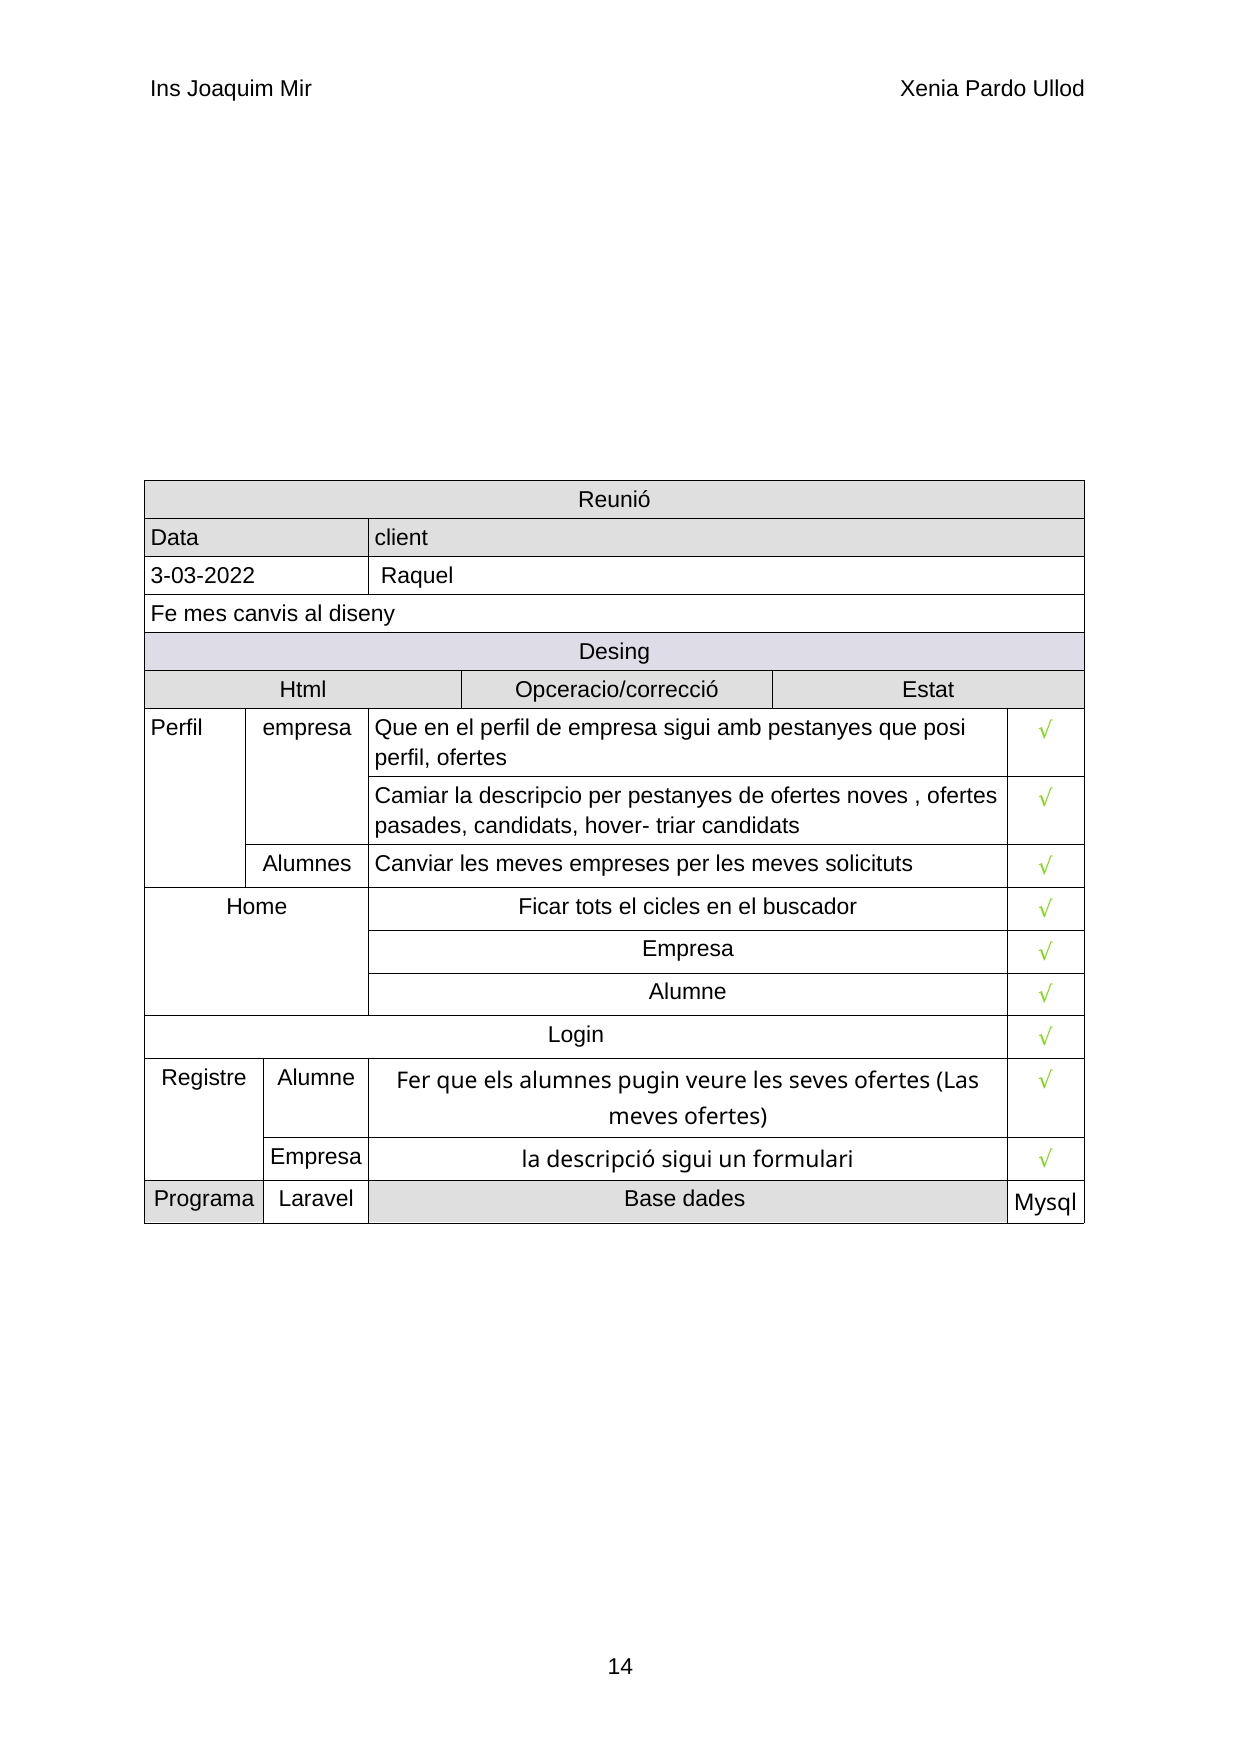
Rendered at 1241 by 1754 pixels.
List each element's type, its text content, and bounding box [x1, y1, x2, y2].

table_cell Empresa [369, 931, 1007, 972]
table_cell √ [1008, 974, 1084, 1015]
table_cell Home [145, 888, 368, 1015]
table_cell Laravel [264, 1181, 368, 1222]
table_cell client [369, 519, 1084, 556]
table_cell √ [1008, 1059, 1084, 1137]
table_cell √ [1008, 709, 1084, 776]
table_cell Base dades [369, 1181, 1007, 1222]
table_cell Estat [773, 671, 1084, 708]
table_cell la descripció sigui un formulari [369, 1138, 1007, 1179]
table_cell Canviar les meves empreses per les meves solicituts [369, 845, 1007, 887]
table_header Reunió [145, 481, 1084, 518]
table_cell Html [145, 671, 461, 708]
table_cell Alumne [369, 974, 1007, 1015]
table_cell Login [145, 1016, 1007, 1058]
table_cell √ [1008, 931, 1084, 972]
table_cell Desing [145, 633, 1084, 670]
table_cell Empresa [264, 1138, 368, 1179]
table_cell Alumnes [246, 845, 368, 887]
table_cell Ficar tots el cicles en el buscador [369, 888, 1007, 929]
table_cell √ [1008, 1138, 1084, 1179]
table_cell Programa [145, 1181, 263, 1222]
table_cell √ [1008, 1016, 1084, 1058]
table_cell 3-03-2022 [145, 557, 368, 594]
table_cell Registre [145, 1059, 263, 1179]
table_cell empresa [246, 709, 368, 844]
table_cell Que en el perfil de empresa sigui amb pestanyes que posi perfil, ofertes [369, 709, 1007, 776]
table_cell √ [1008, 777, 1084, 844]
table_cell Fer que els alumnes pugin veure les seves ofertes (Las meves ofertes) [369, 1059, 1007, 1137]
table_cell Raquel [369, 557, 1084, 594]
table_cell √ [1008, 888, 1084, 929]
table_cell Fe mes canvis al diseny [145, 595, 1084, 632]
table_cell Camiar la descripcio per pestanyes de ofertes noves , ofertes pasades, candidats, hover- triar candidats [369, 777, 1007, 844]
table_cell √ [1008, 845, 1084, 887]
table_cell Perfil [145, 709, 245, 887]
table_cell Data [145, 519, 368, 556]
table_cell Alumne [264, 1059, 368, 1137]
table_cell Mysql [1008, 1181, 1084, 1222]
table_cell Opceracio/correcció [462, 671, 772, 708]
